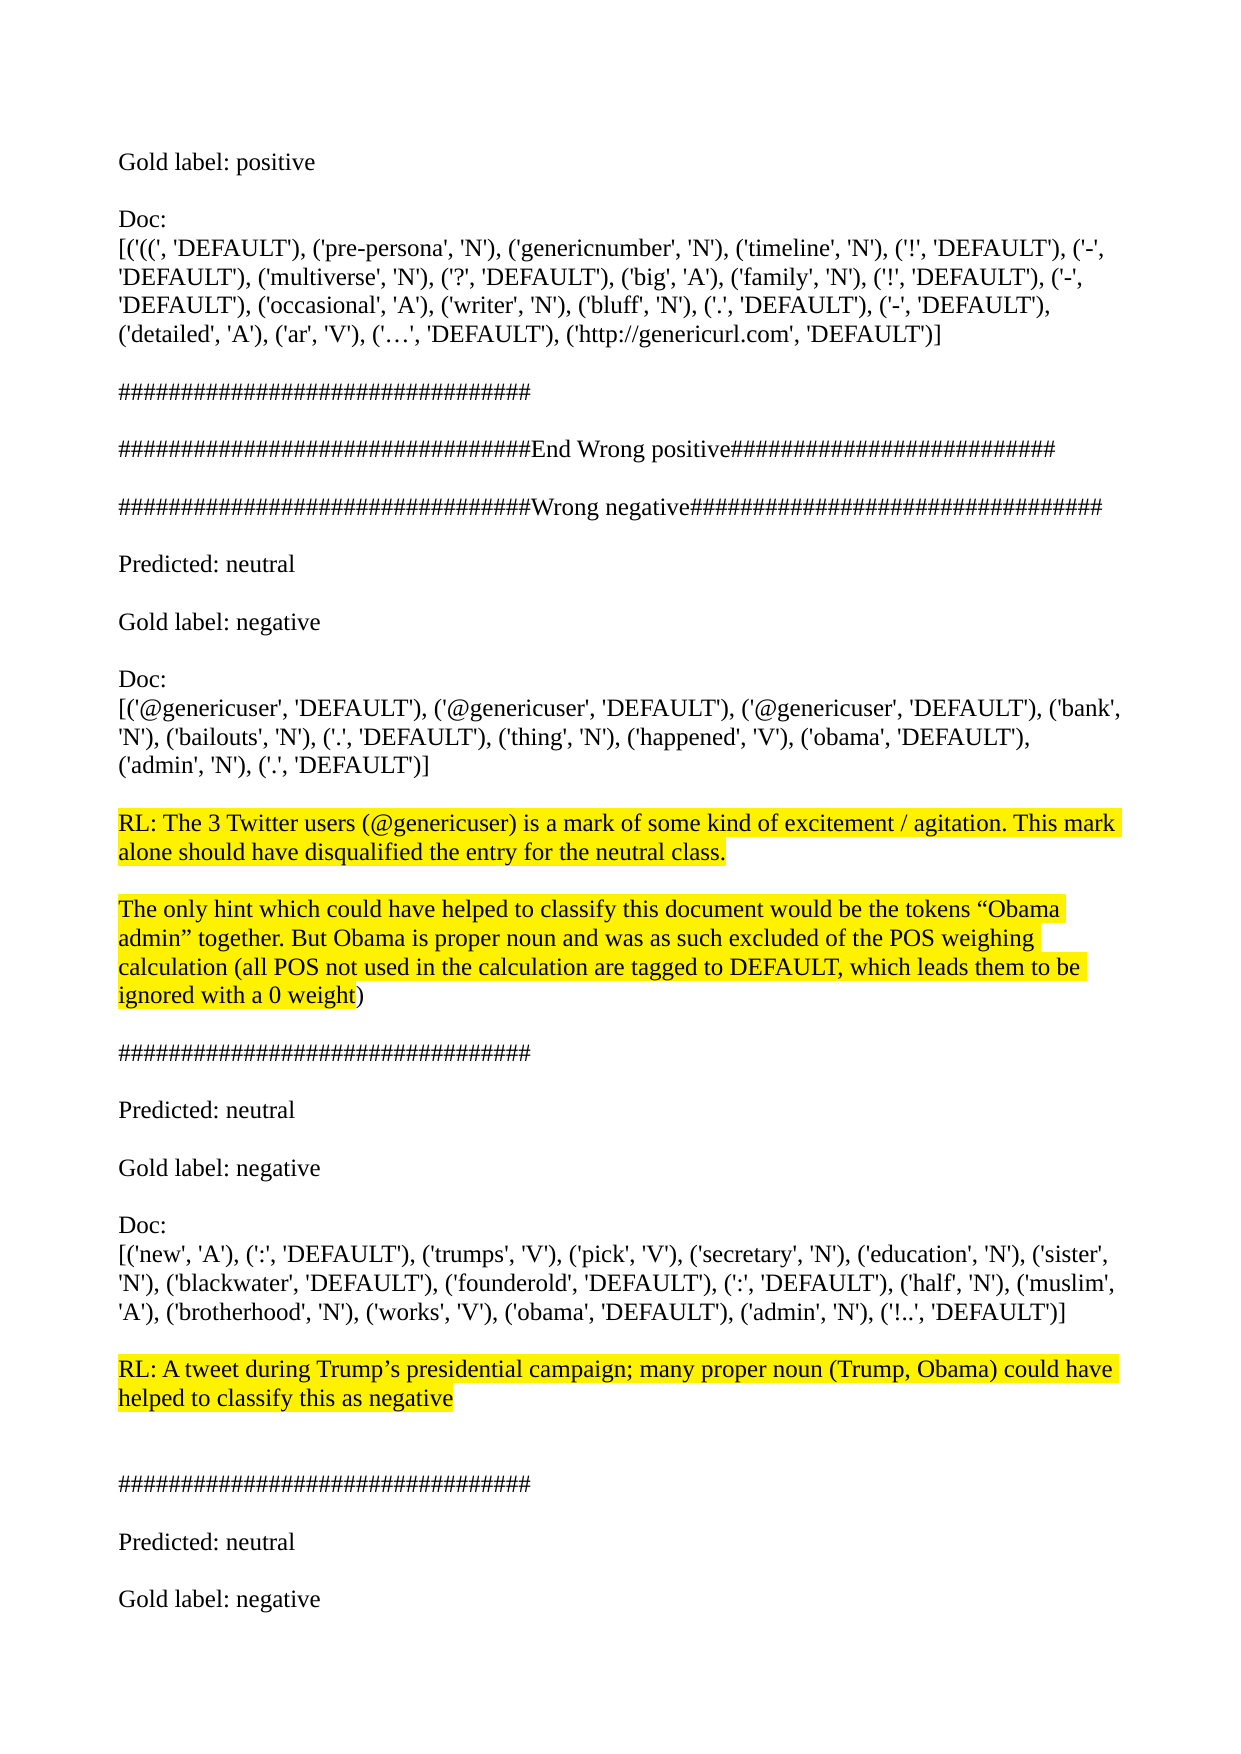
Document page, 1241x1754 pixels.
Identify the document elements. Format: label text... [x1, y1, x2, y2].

text [('new', 'A'), (':', 'DEFAULT'), ('trumps', 'V'), ('pick', 'V'), ('secretary', 'N'), ('education', 'N'), ('sister', 'N'), ('blackwater', 'DEFAULT'), ('founderold', 'DEFAULT'), (':', 'DEFAULT'), ('half', 'N'), ('muslim', 'A'), ('brotherhood', 'N'), ('works', 'V'), ('obama', 'DEFAULT'), ('admin', 'N'), ('!..', 'DEFAULT')] [118, 1239, 1122, 1326]
text The only hint which could have helped to classify this document would be the tokens “Obama admin” together. But Obama is proper noun and was as such excluded of the POS weighing calculation (all POS not used in the calculation are tagged to DEFAULT, which leads them to be ignored with a 0 weight) [118, 894, 1122, 1009]
text Predicted: neutral [118, 1096, 1122, 1124]
text ################################# [118, 1038, 1122, 1067]
text ################################# [118, 377, 1122, 406]
text Predicted: neutral [118, 1527, 1122, 1556]
text RL: A tweet during Trump’s presidential campaign; many proper noun (Trump, Obama) could have helped to classify this as negative [118, 1354, 1122, 1412]
text RL: The 3 Twitter users (@genericuser) is a mark of some kind of excitement / agitation. This mark alone should have disqualified the entry for the neutral class. [118, 808, 1122, 866]
text Predicted: neutral [118, 549, 1122, 578]
text Doc: [118, 204, 1122, 233]
text [('@genericuser', 'DEFAULT'), ('@genericuser', 'DEFAULT'), ('@genericuser', 'DEFAULT'), ('bank', 'N'), ('bailouts', 'N'), ('.', 'DEFAULT'), ('thing', 'N'), ('happened', 'V'), ('obama', 'DEFAULT'), ('admin', 'N'), ('.', 'DEFAULT')] [118, 693, 1122, 779]
text Doc: [118, 1211, 1122, 1239]
text #################################End Wrong positive########################## [118, 434, 1122, 463]
text #################################Wrong negative################################# [118, 492, 1122, 521]
text Gold label: positive [118, 147, 1122, 176]
text Gold label: negative [118, 607, 1122, 636]
text Gold label: negative [118, 1584, 1122, 1613]
text [('((', 'DEFAULT'), ('pre-persona', 'N'), ('genericnumber', 'N'), ('timeline', 'N'), ('!', 'DEFAULT'), ('-', 'DEFAULT'), ('multiverse', 'N'), ('?', 'DEFAULT'), ('big', 'A'), ('family', 'N'), ('!', 'DEFAULT'), ('-', 'DEFAULT'), ('occasional', 'A'), ('writer', 'N'), ('bluff', 'N'), ('.', 'DEFAULT'), ('-', 'DEFAULT'), ('detailed', 'A'), ('ar', 'V'), ('…', 'DEFAULT'), ('http://genericurl.com', 'DEFAULT')] [118, 233, 1122, 348]
text ################################# [118, 1469, 1122, 1498]
text Doc: [118, 664, 1122, 693]
text Gold label: negative [118, 1153, 1122, 1182]
